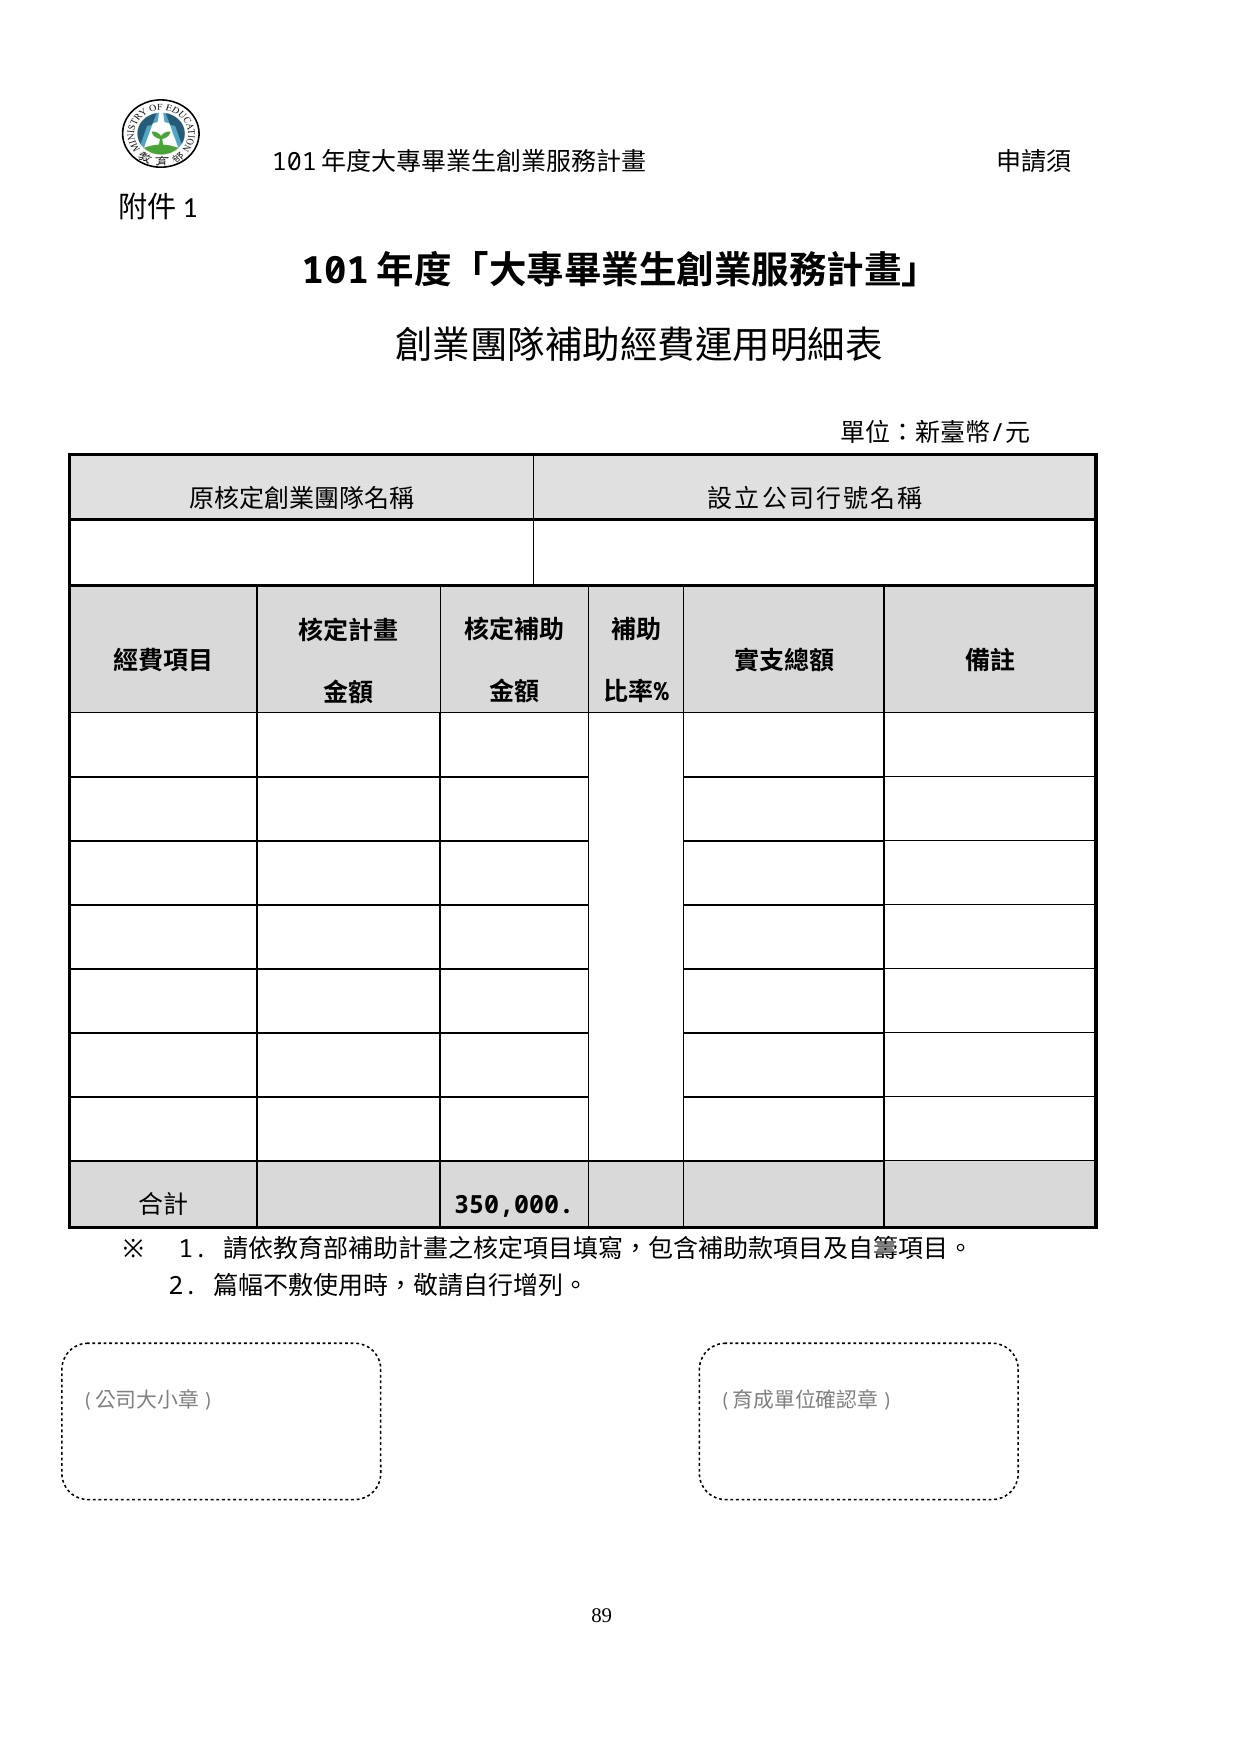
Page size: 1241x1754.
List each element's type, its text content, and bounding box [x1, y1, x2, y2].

table_cell [441, 842, 588, 904]
table_cell [441, 713, 588, 776]
table_cell 經費項目 [71, 587, 256, 712]
table_cell [441, 1098, 588, 1160]
text 創業團隊補助經費運用明細表 [156, 300, 1122, 363]
table_cell [441, 1034, 588, 1096]
table_cell [684, 1162, 883, 1226]
table_cell [258, 1034, 439, 1096]
table_cell [684, 778, 883, 840]
table_cell [885, 1097, 1094, 1160]
table_cell [258, 970, 439, 1032]
table_cell [684, 713, 883, 776]
table_cell [71, 1034, 256, 1096]
table_cell 350,000. [441, 1162, 588, 1226]
table_cell [885, 905, 1094, 968]
table_cell [885, 777, 1094, 840]
table_cell [885, 1161, 1094, 1226]
table_header 設立公司行號名稱 [534, 456, 1094, 518]
table_cell [71, 842, 256, 904]
table_header 原核定創業團隊名稱 [71, 456, 533, 518]
table_cell [71, 970, 256, 1032]
table_cell [71, 1098, 256, 1160]
text 單位：新臺幣/元 [118, 390, 1029, 452]
table_cell [684, 906, 883, 968]
table_cell [885, 841, 1094, 904]
table_cell [589, 713, 683, 1160]
table_cell [684, 842, 883, 904]
table_cell [71, 713, 256, 776]
table_cell [258, 906, 439, 968]
table_cell 實支總額 [684, 587, 883, 712]
table_cell [258, 842, 439, 904]
text 2. 篇幅不敷使用時，敬請自行增列。 [118, 1265, 1031, 1301]
table_cell 備註 [885, 587, 1094, 712]
table_cell [885, 1033, 1094, 1096]
table_cell [258, 1162, 439, 1226]
table_cell [885, 969, 1094, 1032]
table_cell [71, 521, 533, 584]
table_cell [534, 521, 1094, 584]
table_cell [589, 1162, 683, 1226]
table_cell [258, 1098, 439, 1160]
text 101年度「大專畢業生創業服務計畫」 [118, 225, 1122, 288]
table_cell [258, 778, 439, 840]
table_cell [441, 970, 588, 1032]
table_cell [441, 906, 588, 968]
table_cell [441, 778, 588, 840]
table_cell 核定補助 金額 [441, 587, 588, 712]
table_cell [684, 1098, 883, 1160]
table_cell 補助 比率% [589, 587, 683, 712]
table_cell [684, 970, 883, 1032]
text 附件1 [118, 163, 1122, 225]
table_cell [71, 778, 256, 840]
table_cell 核定計畫 金額 [258, 587, 440, 712]
table_cell [684, 1034, 883, 1096]
text ※ 1. 請依教育部補助計畫之核定項目填寫，包含補助款項目及自籌項目。 [118, 1229, 1031, 1265]
table_cell 合計 [71, 1162, 256, 1226]
table_cell [71, 906, 256, 968]
table_cell [885, 713, 1094, 776]
table_cell [258, 713, 439, 776]
